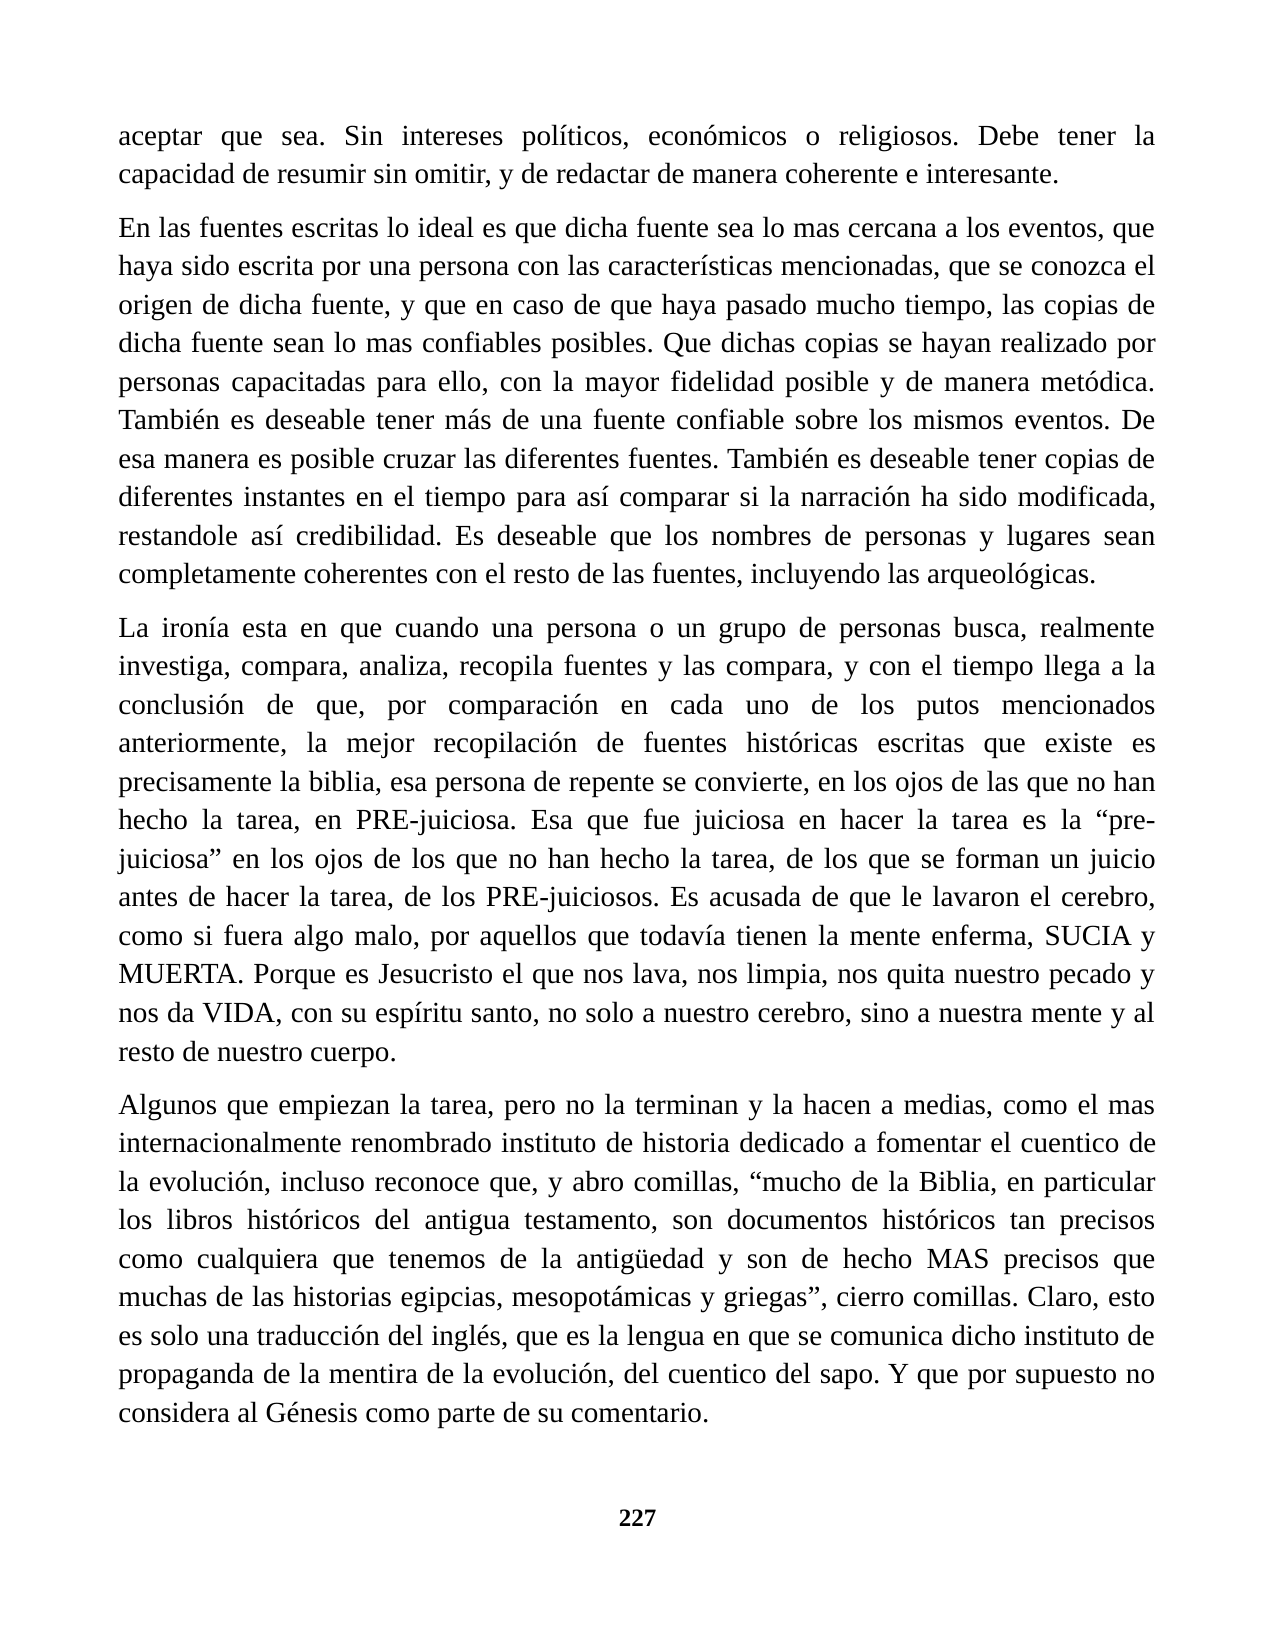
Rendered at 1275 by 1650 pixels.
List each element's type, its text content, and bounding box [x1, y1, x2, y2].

text Algunos que empiezan la tarea, pero no la terminan y la hacen a medias, como el mas internacionalmente renombrado instituto de historia dedicado a fomentar el cuentico de la evolución, incluso reconoce que, y abro comillas, “mucho de la Biblia, en particular los libros históricos del antigua testamento, son documentos históricos tan precisos como cualquiera que tenemos de la antigüedad y son de hecho MAS precisos que muchas de las historias egipcias, mesopotámicas y griegas”, cierro comillas. Claro, esto es solo una traducción del inglés, que es la lengua en que se comunica dicho instituto de propaganda de la mentira de la evolución, del cuentico del sapo. Y que por supuesto no considera al Génesis como parte de su comentario. [118, 1087, 1157, 1429]
text La ironía esta en que cuando una persona o un grupo de personas busca, realmente investiga, compara, analiza, recopila fuentes y las compara, y con el tiempo llega a la conclusión de que, por comparación en cada uno de los putos mencionados anteriormente, la mejor recopilación de fuentes históricas escritas que existe es precisamente la biblia, esa persona de repente se convierte, en los ojos de las que no han hecho la tarea, en PRE-juiciosa. Esa que fue juiciosa en hacer la tarea es la “pre-juiciosa” en los ojos de los que no han hecho la tarea, de los que se forman un juicio antes de hacer la tarea, de los PRE-juiciosos. Es acusada de que le lavaron el cerebro, como si fuera algo malo, por aquellos que todavía tienen la mente enferma, SUCIA y MUERTA. Porque es Jesucristo el que nos lava, nos limpia, nos quita nuestro pecado y nos da VIDA, con su espíritu santo, no solo a nuestro cerebro, sino a nuestra mente y al resto de nuestro cuerpo. [118, 610, 1157, 1067]
text aceptar que sea. Sin intereses políticos, económicos o religiosos. Debe tener la capacidad de resumir sin omitir, y de redactar de manera coherente e interesante. [118, 118, 1157, 190]
text En las fuentes escritas lo ideal es que dicha fuente sea lo mas cercana a los eventos, que haya sido escrita por una persona con las características mencionadas, que se conozca el origen de dicha fuente, y que en caso de que haya pasado mucho tiempo, las copias de dicha fuente sean lo mas confiables posibles. Que dichas copias se hayan realizado por personas capacitadas para ello, con la mayor fidelidad posible y de manera metódica. También es deseable tener más de una fuente confiable sobre los mismos eventos. De esa manera es posible cruzar las diferentes fuentes. También es deseable tener copias de diferentes instantes en el tiempo para así comparar si la narración ha sido modificada, restandole así credibilidad. Es deseable que los nombres de personas y lugares sean completamente coherentes con el resto de las fuentes, incluyendo las arqueológicas. [118, 210, 1157, 590]
